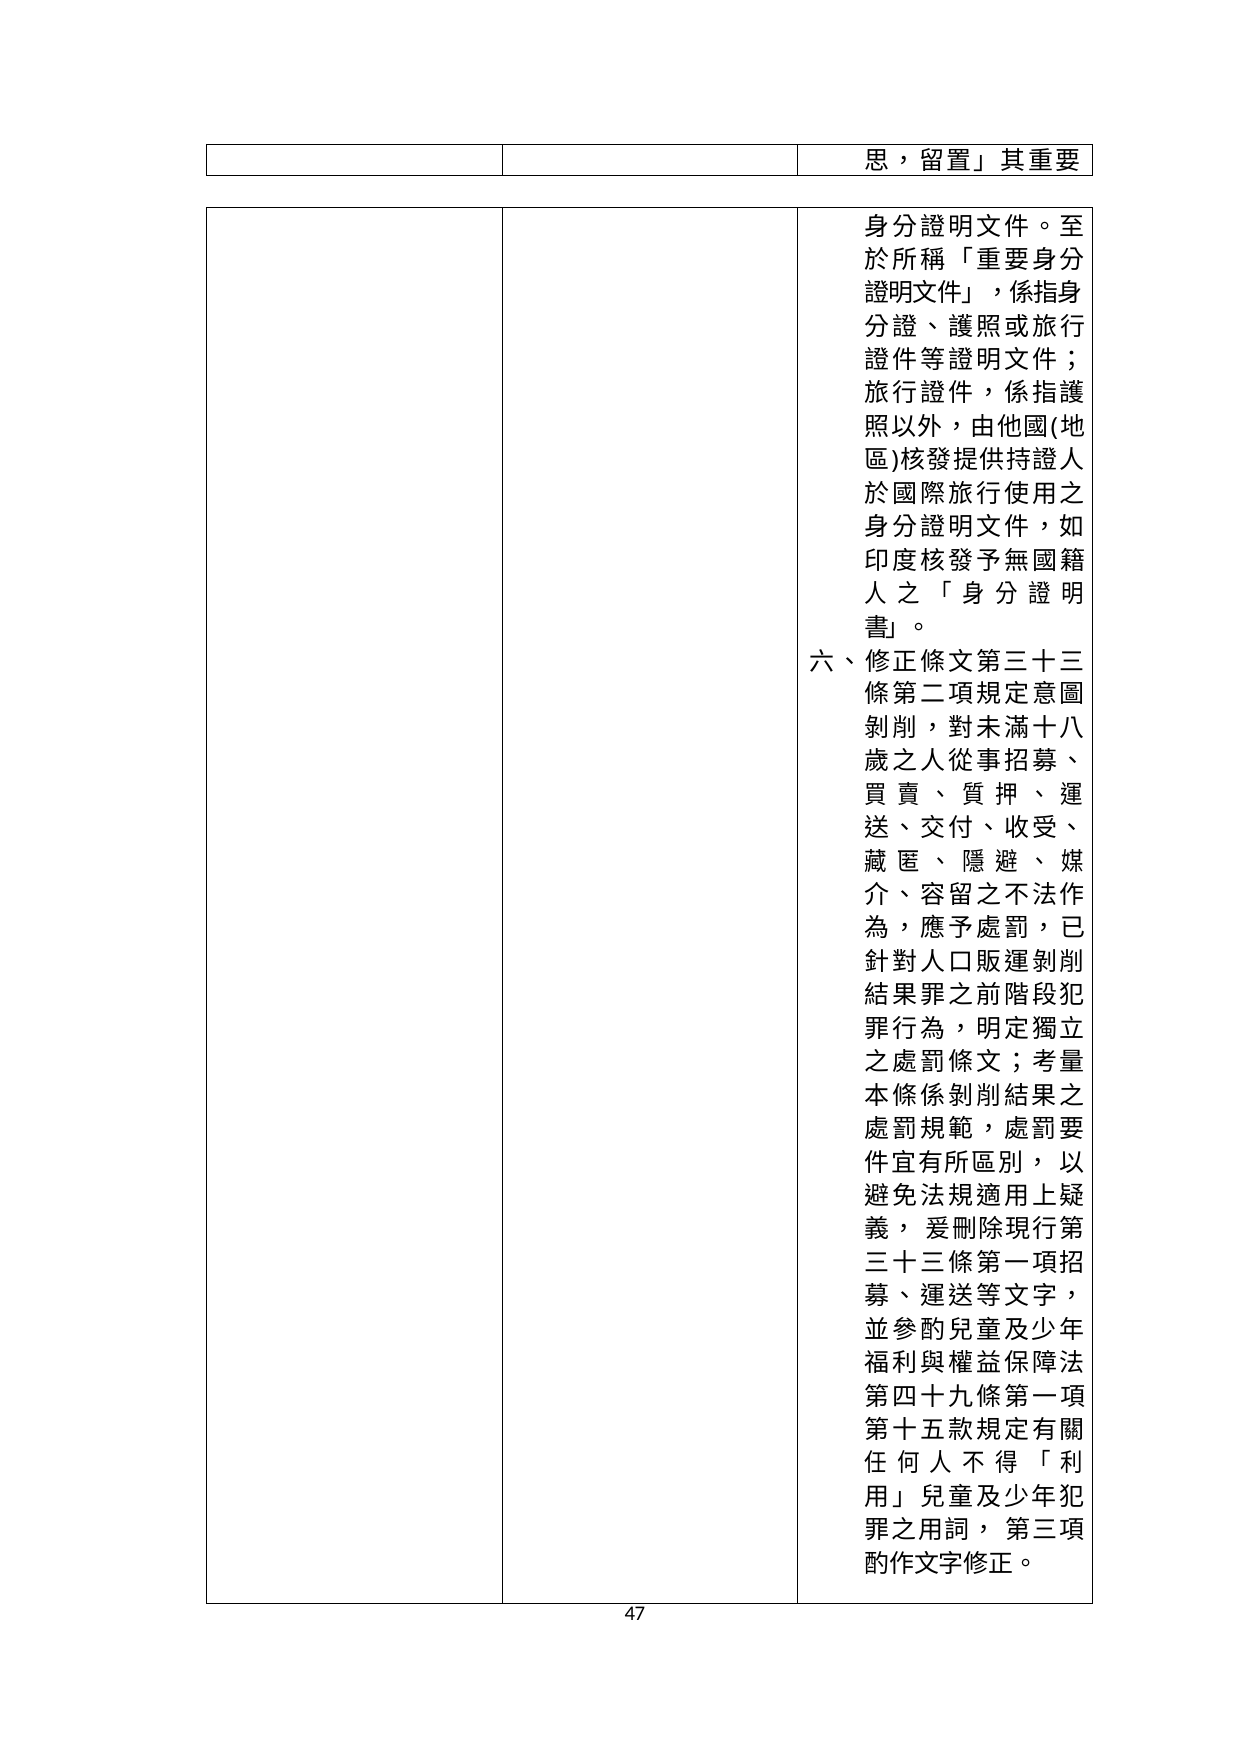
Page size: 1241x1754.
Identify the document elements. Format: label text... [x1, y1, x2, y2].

table_header [503, 208, 797, 1602]
table_header [207, 145, 502, 175]
table_header 思，留置」其重要 [798, 145, 1092, 175]
table_header 身分證明文件。至於所稱「重要身分證明文件」，係指身分證、護照或旅行證件等證明文件； 旅行證件，係指護照以外，由他國(地區)核發提供持證人於國際旅行使用之身分證明文件，如印度核發予無國籍人 之 「 身 分 證 明書」。 六、修正條文第三十三條第二項規定意圖剝削，對未滿十八歲之人從事招募、買 賣 、 質 押 、 運送、交付、收受、藏 匿 、 隱 避 、 媒介、容留之不法作為，應予處罰，已針對人口販運剝削結果罪之前階段犯罪行為，明定獨立之處罰條文；考量本條係剝削結果之處罰規範，處罰要件宜有所區別， 以避免法規適用上疑義， 爰刪除現行第三十三條第一項招募、運送等文字，並參酌兒童及少年福利與權益保障法第四十九條第一項第十五款規定有關任 何 人 不 得 「 利用」兒童及少年犯罪之用詞， 第三項酌作文字修正。 [798, 208, 1092, 1602]
table_header [207, 208, 502, 1602]
table_header [503, 145, 797, 175]
